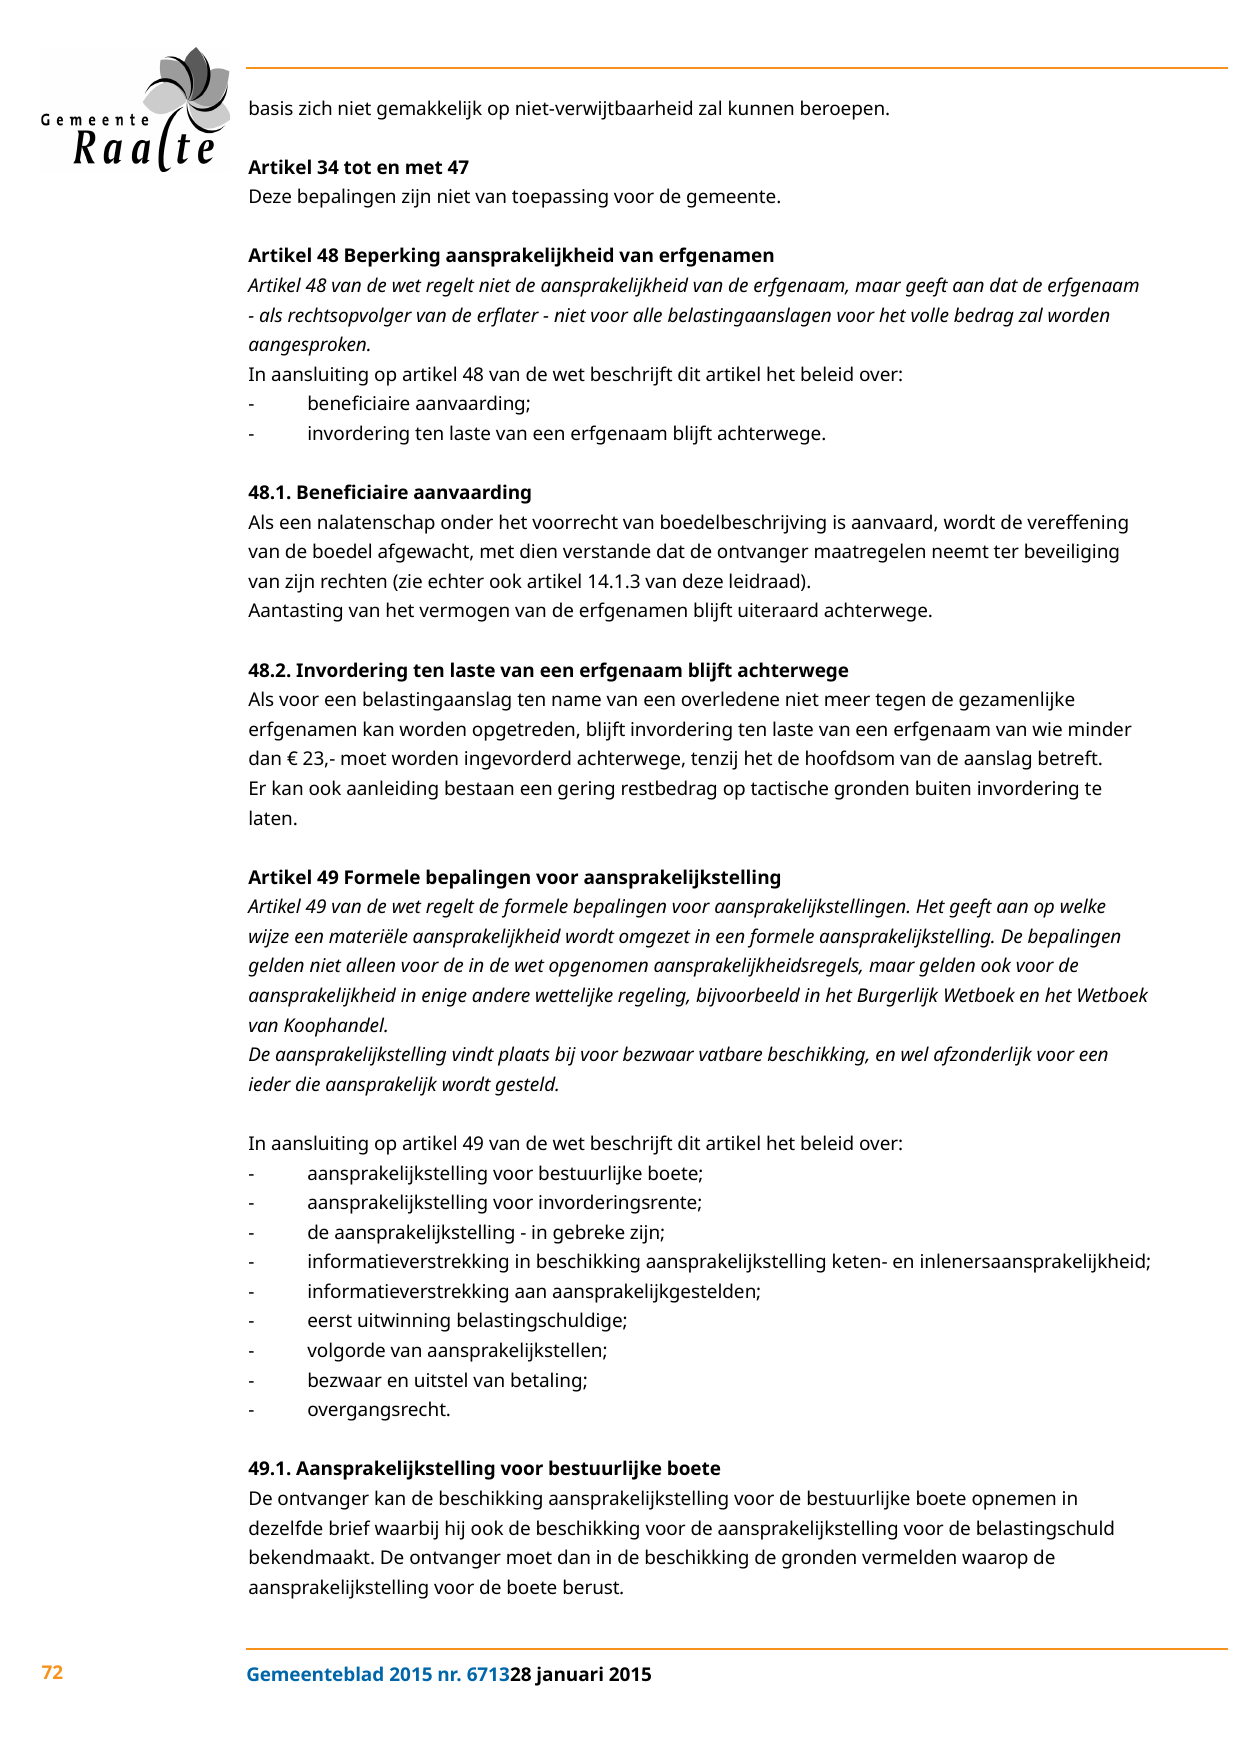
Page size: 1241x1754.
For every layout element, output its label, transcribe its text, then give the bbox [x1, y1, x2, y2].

text Artikel 48 van de wet regelt niet de aansprakelijkheid van de erfgenaam, maar geeft aan dat de erfgenaam - als rechtsopvolger van de erflater - niet voor alle belastingaanslagen voor het volle bedrag zal worden aangesproken. [248, 272, 1152, 357]
text Artikel 49 van de wet regelt de formele bepalingen voor aansprakelijkstellingen. Het geeft aan op welke wijze een materiële aansprakelijkheid wordt omgezet in een formele aansprakelijkstelling. De bepalingen gelden niet alleen voor de in de wet opgenomen aansprakelijkheidsregels, maar gelden ook voor de aansprakelijkheid in enige andere wettelijke regeling, bijvoorbeeld in het Burgerlijk Wetboek en het Wetboek van Koophandel. [248, 893, 1152, 1038]
text De ontvanger kan de beschikking aansprakelijkstelling voor de bestuurlijke boete opnemen in dezelfde brief waarbij hij ook de beschikking voor de aansprakelijkstelling voor de belastingschuld bekendmaakt. De ontvanger moet dan in de beschikking de gronden vermelden waarop de aansprakelijkstelling voor de boete berust. [248, 1485, 1152, 1600]
text 48.2. Invordering ten laste van een erfgenaam blijft achterwege [248, 657, 1152, 683]
list volgorde van aansprakelijkstellen; [248, 1337, 1152, 1363]
list bezwaar en uitstel van betaling; [248, 1367, 1152, 1393]
text Artikel 48 Beperking aansprakelijkheid van erfgenamen [248, 243, 1152, 268]
text 48.1. Beneficiaire aanvaarding [248, 479, 1152, 505]
text In aansluiting op artikel 49 van de wet beschrijft dit artikel het beleid over: [248, 1130, 1152, 1156]
list de aansprakelijkstelling - in gebreke zijn; [248, 1219, 1152, 1245]
list informatieverstrekking aan aansprakelijkgestelden; [248, 1278, 1152, 1304]
list aansprakelijkstelling voor bestuurlijke boete; [248, 1160, 1152, 1186]
text 49.1. Aansprakelijkstelling voor bestuurlijke boete [248, 1456, 1152, 1481]
text Als voor een belastingaanslag ten name van een overledene niet meer tegen de gezamenlijke erfgenamen kan worden opgetreden, blijft invordering ten laste van een erfgenaam van wie minder dan € 23,- moet worden ingevorderd achterwege, tenzij het de hoofdsom van de aanslag betreft. [248, 686, 1152, 771]
list beneficiaire aanvaarding; [248, 391, 1152, 416]
text Artikel 34 tot en met 47 [248, 154, 1152, 180]
text Aantasting van het vermogen van de erfgenamen blijft uiteraard achterwege. [248, 598, 1152, 623]
text Artikel 49 Formele bepalingen voor aansprakelijkstelling [248, 864, 1152, 890]
list eerst uitwinning belastingschuldige; [248, 1308, 1152, 1333]
text Deze bepalingen zijn niet van toepassing voor de gemeente. [248, 183, 1152, 209]
picture [41, 47, 231, 172]
list informatieverstrekking in beschikking aansprakelijkstelling keten- en inlenersaansprakelijkheid; [248, 1248, 1152, 1274]
text In aansluiting op artikel 48 van de wet beschrijft dit artikel het beleid over: [248, 361, 1152, 387]
text Er kan ook aanleiding bestaan een gering restbedrag op tactische gronden buiten invordering te laten. [248, 775, 1152, 831]
text De aansprakelijkstelling vindt plaats bij voor bezwaar vatbare beschikking, en wel afzonderlijk voor een ieder die aansprakelijk wordt gesteld. [248, 1041, 1152, 1097]
list aansprakelijkstelling voor invorderingsrente; [248, 1189, 1152, 1215]
list overgangsrecht. [248, 1396, 1152, 1422]
list invordering ten laste van een erfgenaam blijft achterwege. [248, 420, 1152, 446]
text Als een nalatenschap onder het voorrecht van boedelbeschrijving is aanvaard, wordt de vereffening van de boedel afgewacht, met dien verstande dat de ontvanger maatregelen neemt ter beveiliging van zijn rechten (zie echter ook artikel 14.1.3 van deze leidraad). [248, 509, 1152, 594]
text basis zich niet gemakkelijk op niet-verwijtbaarheid zal kunnen beroepen. [248, 95, 1152, 121]
